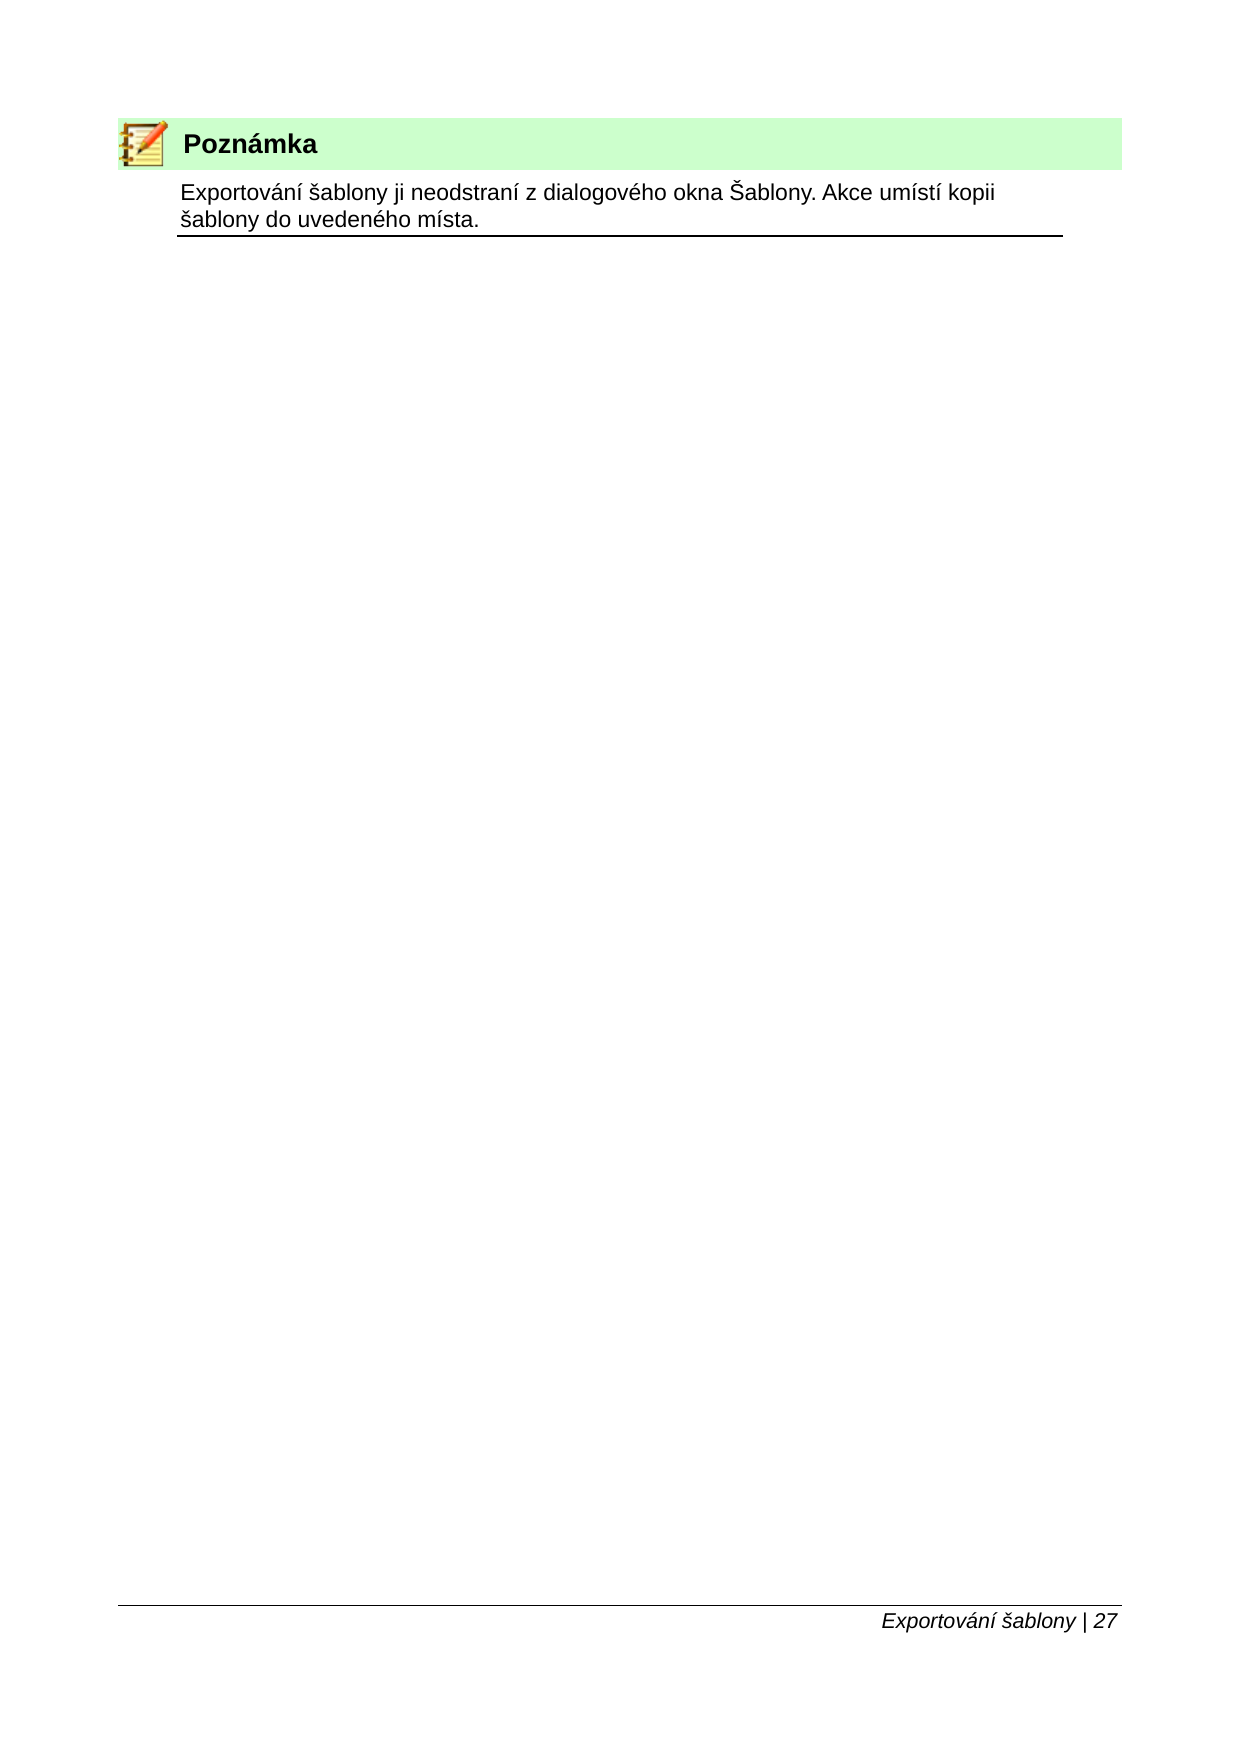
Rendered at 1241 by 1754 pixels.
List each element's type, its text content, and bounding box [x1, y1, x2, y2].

subtitle Poznámka [118, 118, 1122, 170]
text Exportování šablony ji neodstraní z dialogového okna Šablony. Akce umístí kopii šablony do uvedeného místa. [177, 176, 1063, 235]
picture [119, 119, 170, 170]
